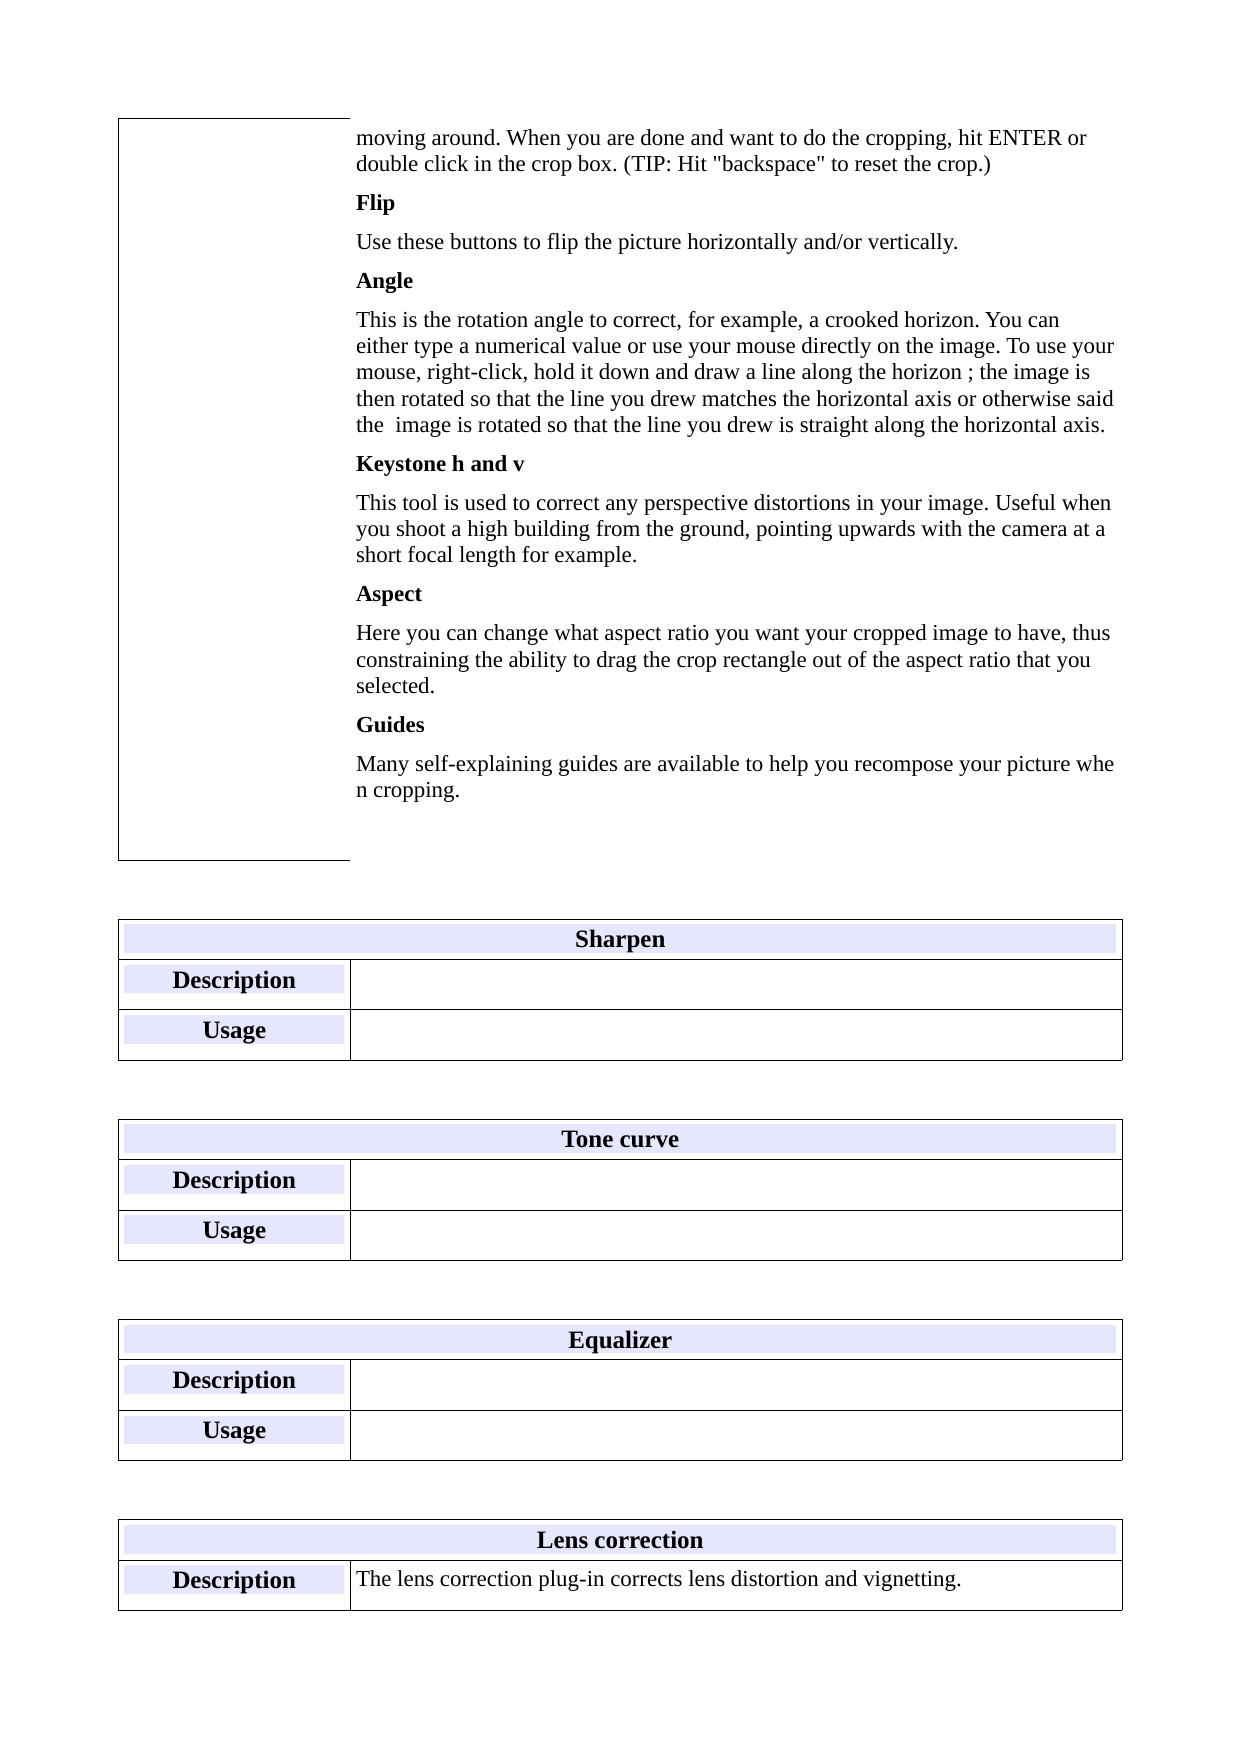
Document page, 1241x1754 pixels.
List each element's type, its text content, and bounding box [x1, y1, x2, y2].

table_cell [119, 119, 350, 859]
table_cell [351, 960, 1122, 1009]
table_header Equalizer [119, 1320, 1122, 1359]
table_header Lens correction [119, 1520, 1122, 1559]
table_cell [351, 1360, 1122, 1410]
table_header Tone curve [119, 1120, 1122, 1159]
table_cell Usage [119, 1411, 350, 1460]
table_cell The lens correction plug-in corrects lens distortion and vignetting. [351, 1561, 1122, 1610]
table_cell Description [119, 1561, 350, 1610]
table_header Sharpen [119, 920, 1122, 959]
table_cell Usage [119, 1211, 350, 1260]
table_cell Description [119, 1360, 350, 1410]
table_cell [351, 1160, 1122, 1209]
table_cell [351, 1411, 1122, 1460]
table_cell Description [119, 960, 350, 1009]
table_cell [351, 1010, 1122, 1060]
table_cell Usage [119, 1010, 350, 1060]
table_cell Description [119, 1160, 350, 1209]
table_cell [351, 1211, 1122, 1260]
table_cell moving around. When you are done and want to do the cropping, hit ENTER or double click in the crop box. (TIP: Hit "backspace" to reset the crop.) Flip Use these buttons to flip the picture horizontally and/or vertically. Angle This is the rotation angle to correct, for example, a crooked horizon. You can either type a numerical value or use your mouse directly on the image. To use your mouse, right-click, hold it down and draw a line along the horizon ; the image is then rotated so that the line you drew matches the horizontal axis or otherwise said the image is rotated so that the line you drew is straight along the horizontal axis. Keystone h and v This tool is used to correct any perspective distortions in your image. Useful when you shoot a high building from the ground, pointing upwards with the camera at a short focal length for example. Aspect Here you can change what aspect ratio you want your cropped image to have, thus constraining the ability to drag the crop rectangle out of the aspect ratio that you selected. Guides Many self-explaining guides are available to help you recompose your picture whe n cropping. [350, 118, 1122, 859]
